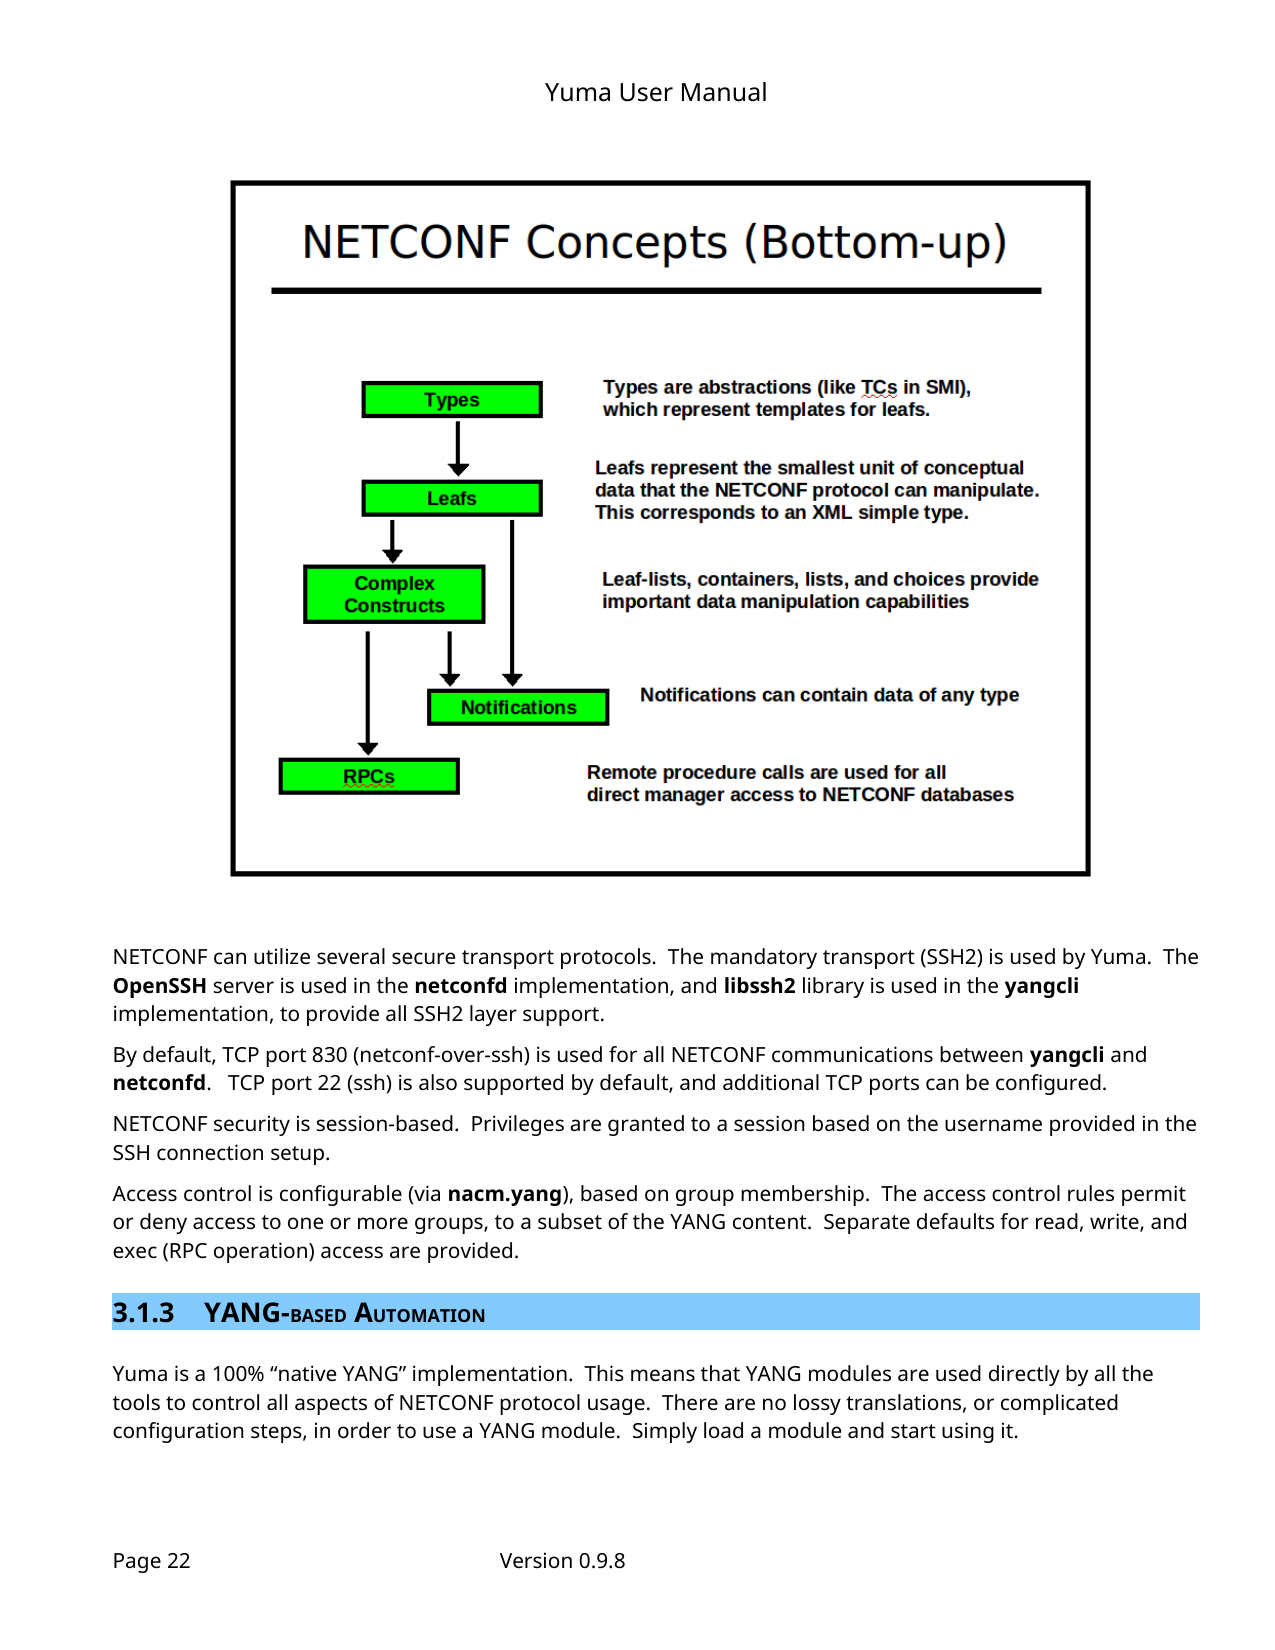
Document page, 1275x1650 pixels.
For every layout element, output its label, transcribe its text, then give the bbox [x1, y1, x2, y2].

text Access control is configurable (via nacm.yang), based on group membership. The access control rules permit or deny access to one or more groups, to a subset of the YANG content. Separate defaults for read, write, and exec (RPC operation) access are provided. [112, 1179, 1200, 1264]
subtitle YANG-based Automation [112, 1293, 1200, 1330]
text NETCONF security is session-based. Privileges are granted to a session based on the username provided in the SSH connection setup. [112, 1109, 1200, 1166]
text By default, TCP port 830 (netconf-over-ssh) is used for all NETCONF communications between yangcli and netconfd. TCP port 22 (ssh) is also supported by default, and additional TCP ports can be configured. [112, 1040, 1200, 1097]
text Yuma is a 100% “native YANG” implementation. This means that YANG modules are used directly by all the tools to control all aspects of NETCONF protocol usage. There are no lossy translations, or complicated configuration steps, in order to use a YANG module. Simply load a module and start using it. [112, 1359, 1200, 1445]
picture [165, 138, 1148, 902]
text NETCONF can utilize several secure transport protocols. The mandatory transport (SSH2) is used by Yuma. The OpenSSH server is used in the netconfd implementation, and libssh2 library is used in the yangcli implementation, to provide all SSH2 layer support. [112, 942, 1200, 1028]
